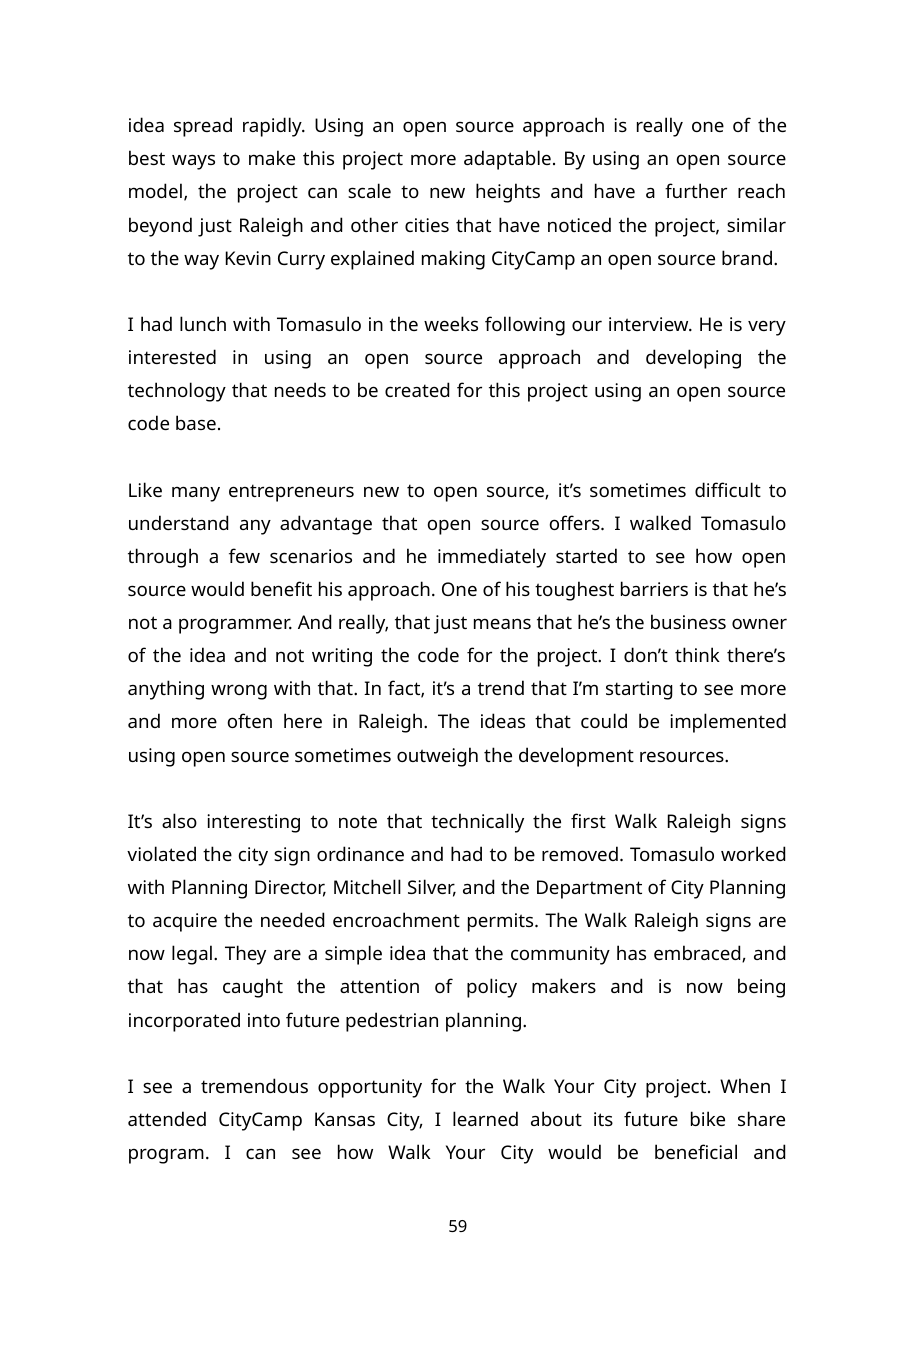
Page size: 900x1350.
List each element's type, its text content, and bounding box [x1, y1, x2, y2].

text Like many entrepreneurs new to open source, it’s sometimes difficult to understand any advantage that open source offers. I walked Tomasulo through a few scenarios and he immediately started to see how open source would benefit his approach. One of his toughest barriers is that he’s not a programmer. And really, that just means that he’s the business owner of the idea and not writing the code for the project. I don’t think there’s anything wrong with that. In fact, it’s a trend that I’m starting to see more and more often here in Raleigh. The ideas that could be implemented using open source sometimes outweigh the development resources. [127, 477, 787, 767]
text I see a tremendous opportunity for the Walk Your City project. When I attended CityCamp Kansas City, I learned about its future bike share program. I can see how Walk Your City would be beneficial and [127, 1073, 787, 1165]
text It’s also interesting to note that technically the first Walk Raleigh signs violated the city sign ordinance and had to be removed. Tomasulo worked with Planning Director, Mitchell Silver, and the Department of City Planning to acquire the needed encroachment permits. The Walk Raleigh signs are now legal. They are a simple idea that the community has embraced, and that has caught the attention of policy makers and is now being incorporated into future pedestrian planning. [127, 808, 787, 1032]
text I had lunch with Tomasulo in the weeks following our interview. He is very interested in using an open source approach and developing the technology that needs to be created for this project using an open source code base. [127, 311, 787, 436]
text idea spread rapidly. Using an open source approach is really one of the best ways to make this project more adaptable. By using an open source model, the project can scale to new heights and have a further reach beyond just Raleigh and other cities that have noticed the project, similar to the way Kevin Curry explained making CityCamp an open source brand. [127, 112, 787, 271]
